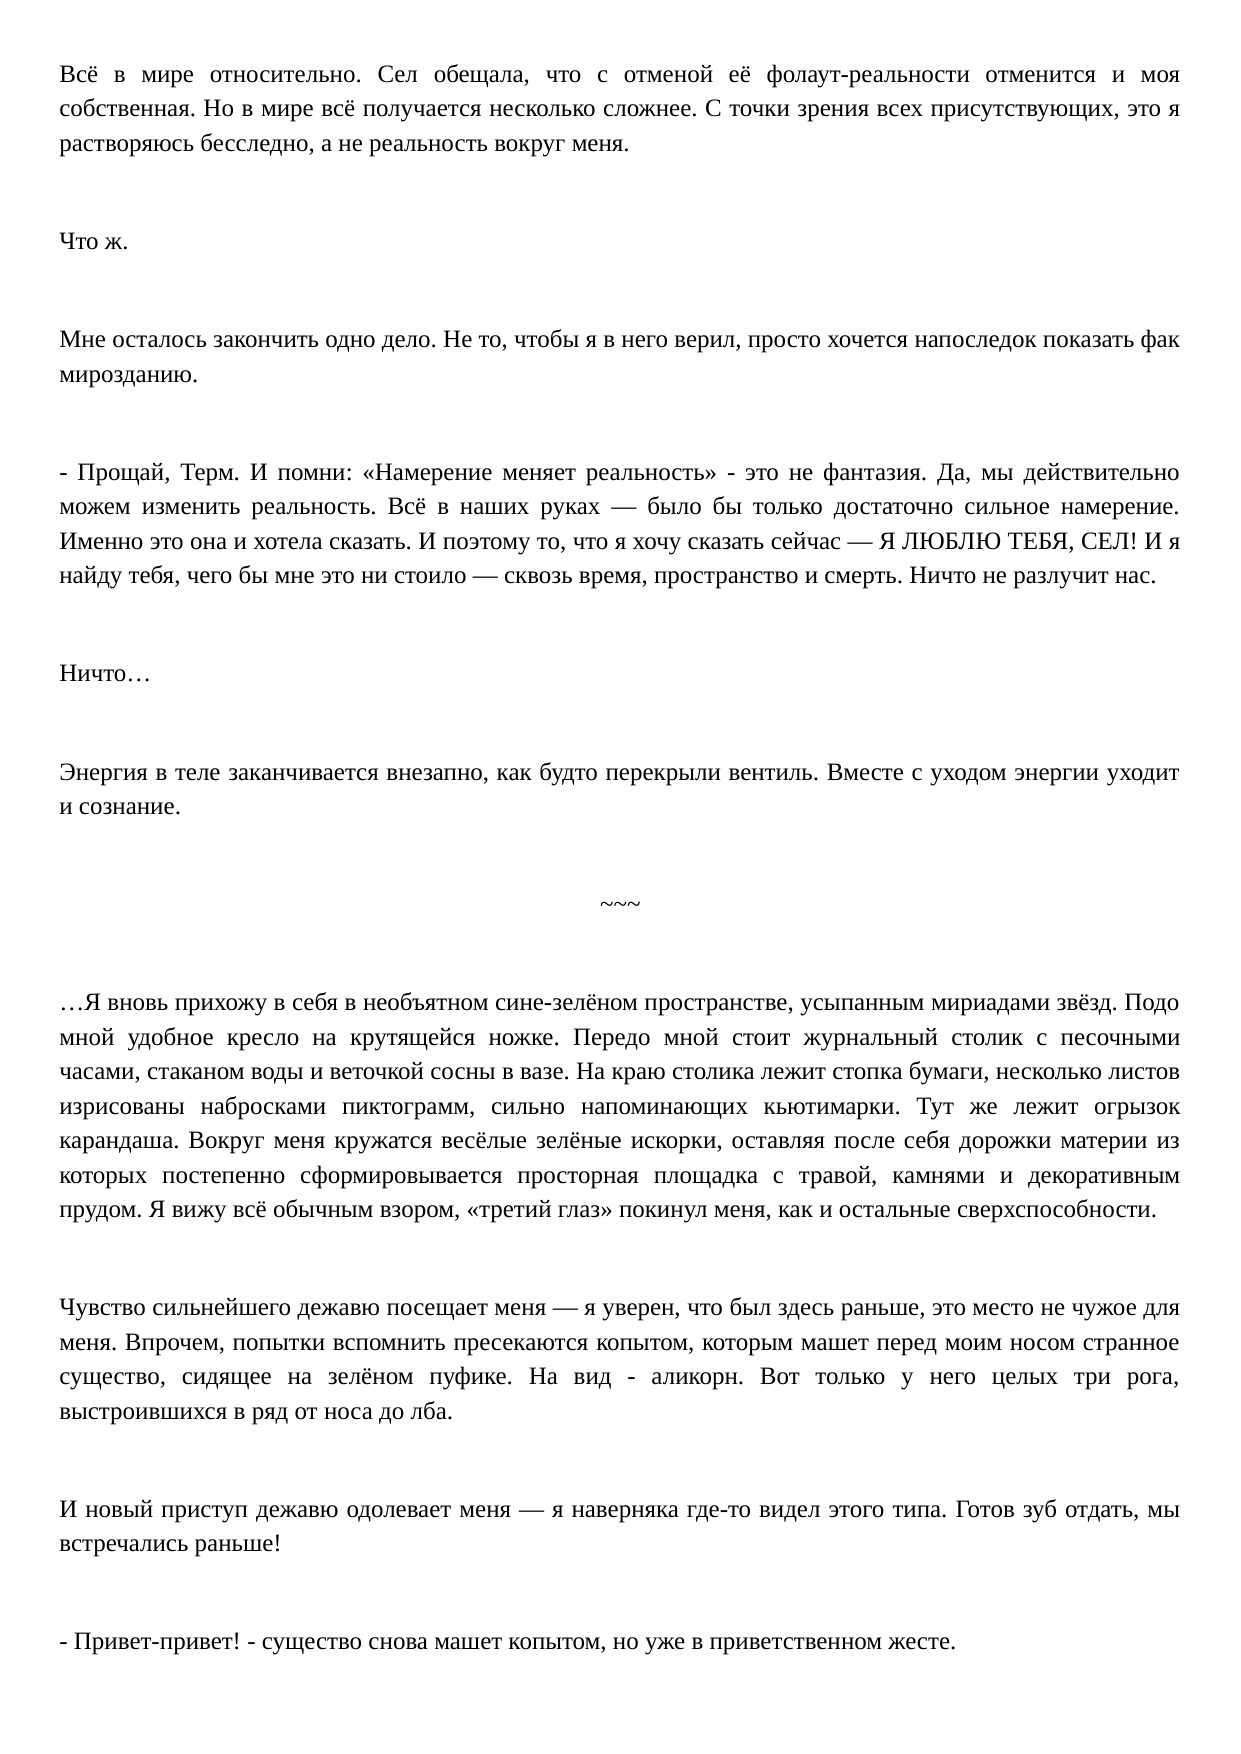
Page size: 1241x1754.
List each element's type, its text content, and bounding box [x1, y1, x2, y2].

text - Привет-привет! - существо снова машет копытом, но уже в приветственном жесте. [59, 1626, 1181, 1655]
text Что ж. [59, 226, 1181, 255]
text Ничто… [59, 658, 1181, 687]
text Мне осталось закончить одно дело. Не то, чтобы я в него верил, просто хочется напоследок показать фак мирозданию. [59, 324, 1181, 387]
text Энергия в теле заканчивается внезапно, как будто перекрыли вентиль. Вместе с уходом энергии уходит и сознание. [59, 757, 1181, 820]
text Всё в мире относительно. Сел обещала, что с отменой её фолаут-реальности отменится и моя собственная. Но в мире всё получается несколько сложнее. С точки зрения всех присутствующих, это я растворяюсь бесследно, а не реальность вокруг меня. [59, 59, 1181, 157]
text - Прощай, Терм. И помни: «Намерение меняет реальность» - это не фантазия. Да, мы действительно можем изменить реальность. Всё в наших руках — было бы только достаточно сильное намерение. Именно это она и хотела сказать. И поэтому то, что я хочу сказать сейчас — Я ЛЮБЛЮ ТЕБЯ, СЕЛ! И я найду тебя, чего бы мне это ни стоило — сквозь время, пространство и смерть. Ничто не разлучит нас. [59, 457, 1181, 589]
text ~~~ [59, 889, 1181, 918]
text И новый приступ дежавю одолевает меня — я наверняка где-то видел этого типа. Готов зуб отдать, мы встречались раньше! [59, 1494, 1181, 1557]
text Чувство сильнейшего дежавю посещает меня — я уверен, что был здесь раньше, это место не чужое для меня. Впрочем, попытки вспомнить пресекаются копытом, которым машет перед моим носом странное существо, сидящее на зелёном пуфике. На вид - аликорн. Вот только у него целых три рога, выстроившихся в ряд от носа до лба. [59, 1292, 1181, 1424]
text …Я вновь прихожу в себя в необъятном сине-зелёном пространстве, усыпанным мириадами звёзд. Подо мной удобное кресло на крутящейся ножке. Передо мной стоит журнальный столик с песочными часами, стаканом воды и веточкой сосны в вазе. На краю столика лежит стопка бумаги, несколько листов изрисованы набросками пиктограмм, сильно напоминающих кьютимарки. Тут же лежит огрызок карандаша. Вокруг меня кружатся весёлые зелёные искорки, оставляя после себя дорожки материи из которых постепенно сформировывается просторная площадка с травой, камнями и декоративным прудом. Я вижу всё обычным взором, «третий глаз» покинул меня, как и остальные сверхспособности. [59, 987, 1181, 1223]
